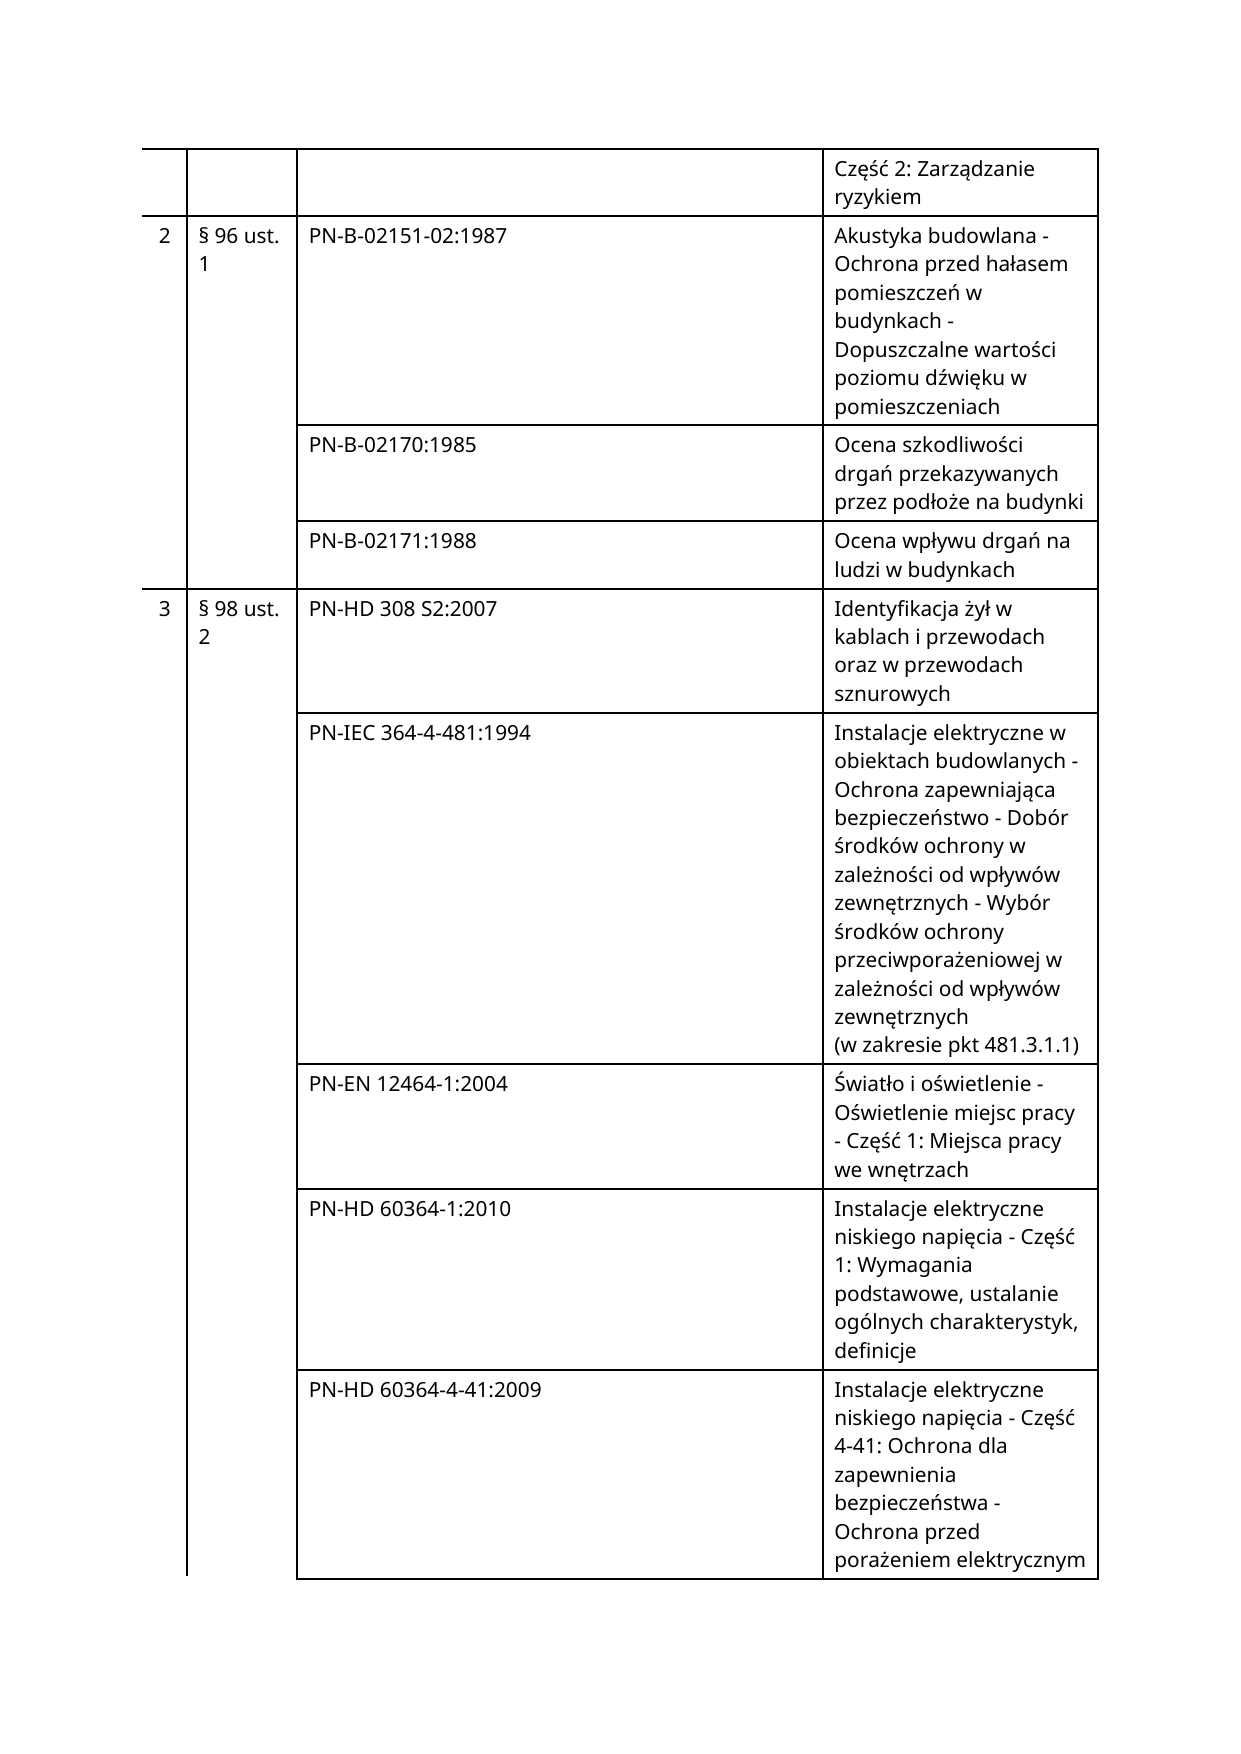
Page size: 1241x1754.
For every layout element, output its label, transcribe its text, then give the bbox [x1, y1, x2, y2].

table_cell [188, 712, 296, 1063]
table_cell PN-EN 12464-1:2004 [298, 1065, 822, 1187]
table_cell PN-B-02151-02:1987 [298, 217, 822, 424]
table_cell [142, 1369, 187, 1578]
table_cell Akustyka budowlana - Ochrona przed hałasem pomieszczeń w budynkach - Dopuszczalne wartości poziomu dźwięku w pomieszczeniach [824, 217, 1097, 424]
table_cell § 98 ust. 2 [188, 590, 296, 712]
table_cell Światło i oświetlenie - Oświetlenie miejsc pracy - Część 1: Miejsca pracy we wnętrzach [824, 1065, 1097, 1187]
table_cell [188, 150, 296, 215]
table_cell [142, 1188, 186, 1368]
table_cell [188, 1063, 296, 1187]
table_cell [298, 150, 822, 215]
table_cell [187, 1369, 296, 1578]
table_cell Identyfikacja żył w kablach i przewodach oraz w przewodach sznurowych [824, 590, 1097, 712]
table_cell PN-B-02170:1985 [298, 426, 822, 520]
table_cell Ocena wpływu drgań na ludzi w budynkach [824, 522, 1097, 587]
table_cell [188, 1188, 296, 1368]
table_cell § 96 ust. 1 [188, 217, 296, 424]
table_cell PN-B-02171:1988 [298, 522, 822, 587]
table_cell Instalacje elektryczne w obiektach budowlanych - Ochrona zapewniająca bezpieczeństwo - Dobór środków ochrony w zależności od wpływów zewnętrznych - Wybór środków ochrony przeciwporażeniowej w zależności od wpływów zewnętrznych (w zakresie pkt 481.3.1.1) [824, 714, 1097, 1063]
table_cell [142, 1063, 186, 1187]
table_cell [142, 150, 186, 215]
table_cell 2 [142, 217, 186, 424]
table_cell PN-IEC 364-4-481:1994 [298, 714, 822, 1063]
table_cell PN-HD 60364-4-41:2009 [298, 1371, 822, 1578]
table_cell [188, 520, 296, 587]
table_cell Ocena szkodliwości drgań przekazywanych przez podłoże na budynki [824, 426, 1097, 520]
table_cell Instalacje elektryczne niskiego napięcia - Część 1: Wymagania podstawowe, ustalanie ogólnych charakterystyk, definicje [824, 1190, 1097, 1368]
table_cell [142, 424, 186, 520]
table_cell - Część 2: Zarządzanie ryzykiem [824, 150, 1097, 215]
table_cell PN-HD 60364-1:2010 [298, 1190, 822, 1368]
table_cell Instalacje elektryczne niskiego napięcia - Część 4-41: Ochrona dla zapewnienia bezpieczeństwa - Ochrona przed porażeniem elektrycznym [824, 1371, 1097, 1578]
table_cell PN-HD 308 S2:2007 [298, 590, 822, 712]
table_cell [142, 712, 186, 1063]
table_cell 3 [142, 590, 186, 712]
table_cell [142, 520, 186, 587]
table_cell [188, 424, 296, 520]
